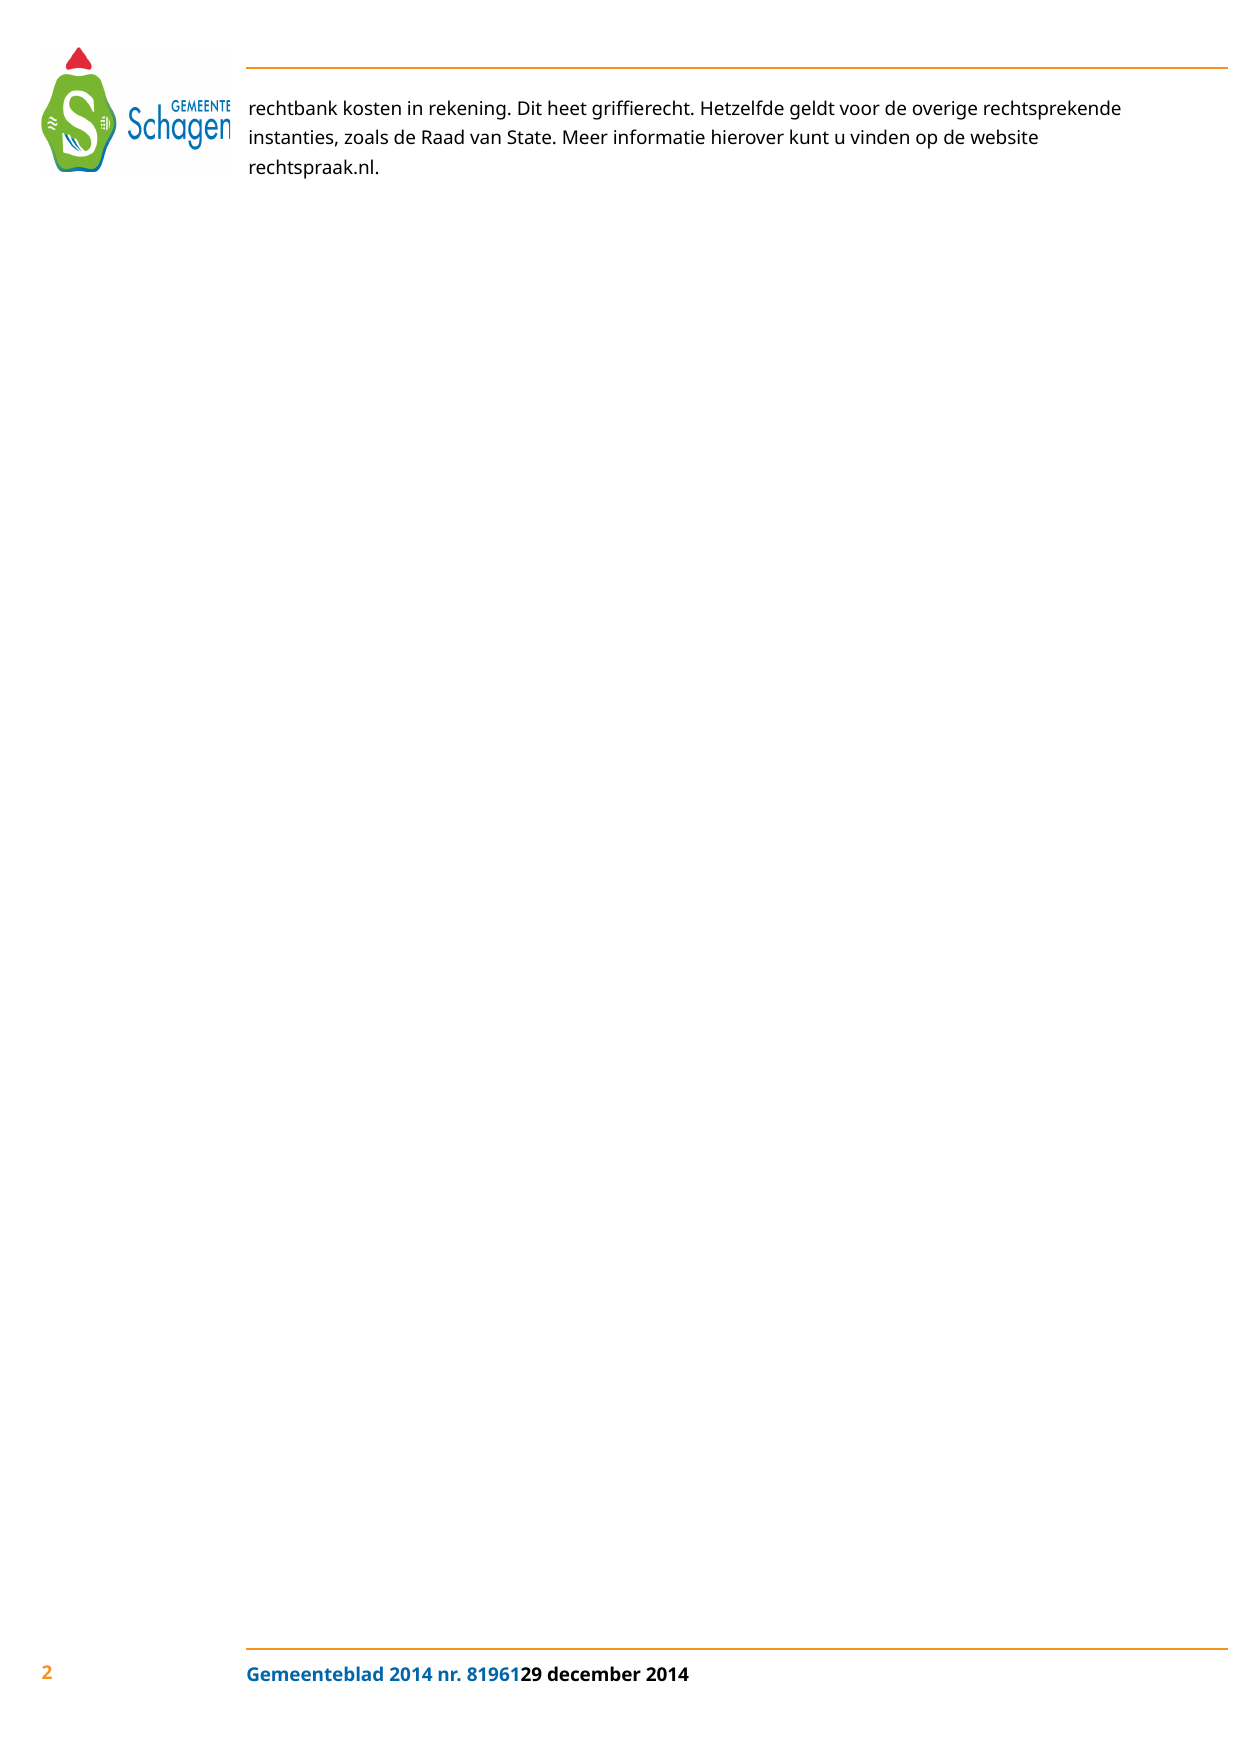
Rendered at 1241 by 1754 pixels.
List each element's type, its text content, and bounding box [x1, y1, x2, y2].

picture [41, 47, 231, 172]
text rechtbank kosten in rekening. Dit heet griffierecht. Hetzelfde geldt voor de overige rechtsprekende instanties, zoals de Raad van State. Meer informatie hierover kunt u vinden op de website rechtspraak.nl. [248, 95, 1152, 180]
